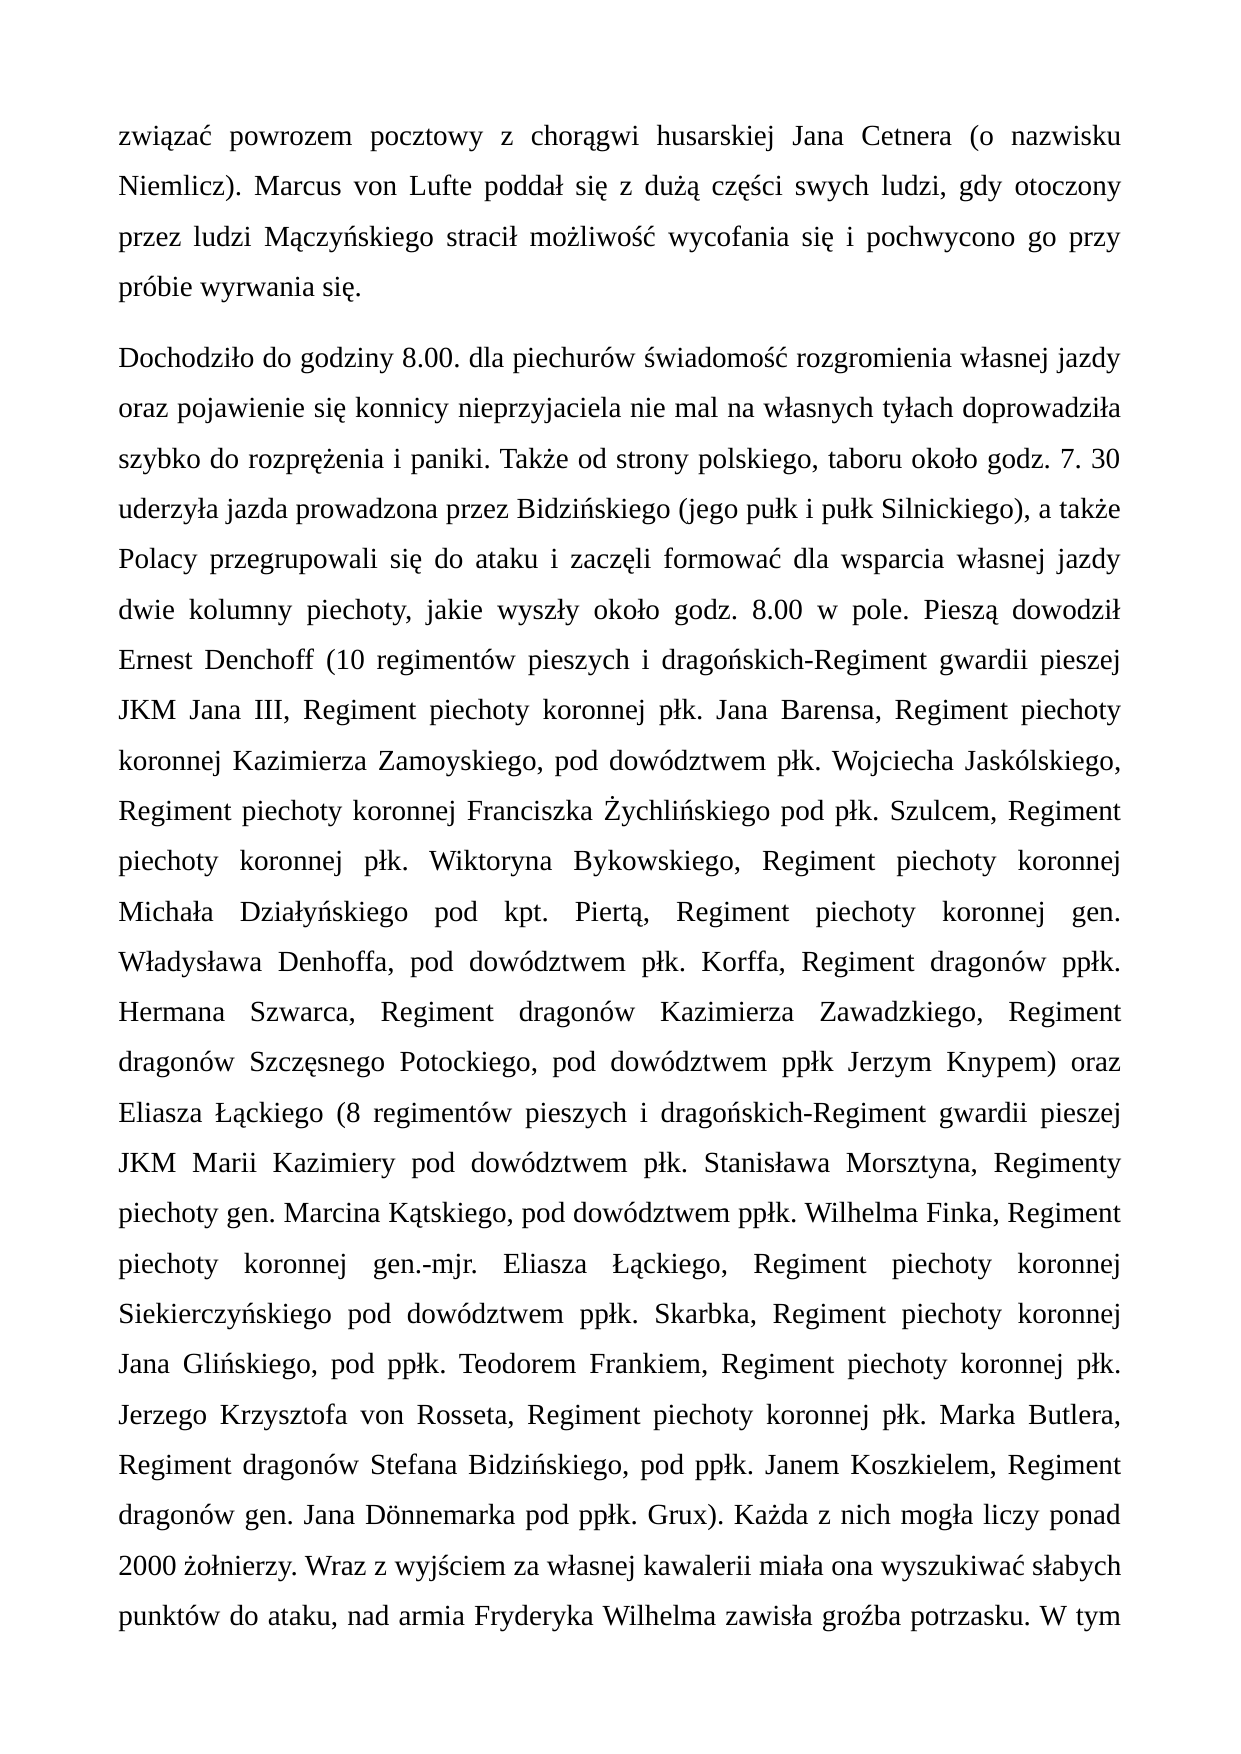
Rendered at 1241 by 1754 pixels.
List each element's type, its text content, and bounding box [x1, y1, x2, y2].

text Dochodziło do godziny 8.00. dla piechurów świadomość rozgromienia własnej jazdy oraz pojawienie się konnicy nieprzyjaciela nie mal na własnych tyłach doprowadziła szybko do rozprężenia i paniki. Także od strony polskiego, taboru około godz. 7. 30 uderzyła jazda prowadzona przez Bidzińskiego (jego pułk i pułk Silnickiego), a także Polacy przegrupowali się do ataku i zaczęli formować dla wsparcia własnej jazdy dwie kolumny piechoty, jakie wyszły około godz. 8.00 w pole. Pieszą dowodził Ernest Denchoff (10 regimentów pieszych i dragońskich-Regiment gwardii pieszej JKM Jana III, Regiment piechoty koronnej płk. Jana Barensa, Regiment piechoty koronnej Kazimierza Zamoyskiego, pod dowództwem płk. Wojciecha Jaskólskiego, Regiment piechoty koronnej Franciszka Żychlińskiego pod płk. Szulcem, Regiment piechoty koronnej płk. Wiktoryna Bykowskiego, Regiment piechoty koronnej Michała Działyńskiego pod kpt. Piertą, Regiment piechoty koronnej gen. Władysława Denhoffa, pod dowództwem płk. Korffa, Regiment dragonów ppłk. Hermana Szwarca, Regiment dragonów Kazimierza Zawadzkiego, Regiment dragonów Szczęsnego Potockiego, pod dowództwem ppłk Jerzym Knypem) oraz Eliasza Łąckiego (8 regimentów pieszych i dragońskich-Regiment gwardii pieszej JKM Marii Kazimiery pod dowództwem płk. Stanisława Morsztyna, Regimenty piechoty gen. Marcina Kątskiego, pod dowództwem ppłk. Wilhelma Finka, Regiment piechoty koronnej gen.-mjr. Eliasza Łąckiego, Regiment piechoty koronnej Siekierczyńskiego pod dowództwem ppłk. Skarbka, Regiment piechoty koronnej Jana Glińskiego, pod ppłk. Teodorem Frankiem, Regiment piechoty koronnej płk. Jerzego Krzysztofa von Rosseta, Regiment piechoty koronnej płk. Marka Butlera, Regiment dragonów Stefana Bidzińskiego, pod ppłk. Janem Koszkielem, Regiment dragonów gen. Jana Dönnemarka pod ppłk. Grux). Każda z nich mogła liczy ponad 2000 żołnierzy. Wraz z wyjściem za własnej kawalerii miała ona wyszukiwać słabych punktów do ataku, nad armia Fryderyka Wilhelma zawisła groźba potrzasku. W tym [118, 340, 1122, 1632]
text związać powrozem pocztowy z chorągwi husarskiej Jana Cetnera (o nazwisku Niemlicz). Marcus von Lufte poddał się z dużą części swych ludzi, gdy otoczony przez ludzi Mączyńskiego stracił możliwość wycofania się i pochwycono go przy próbie wyrwania się. [118, 118, 1122, 303]
